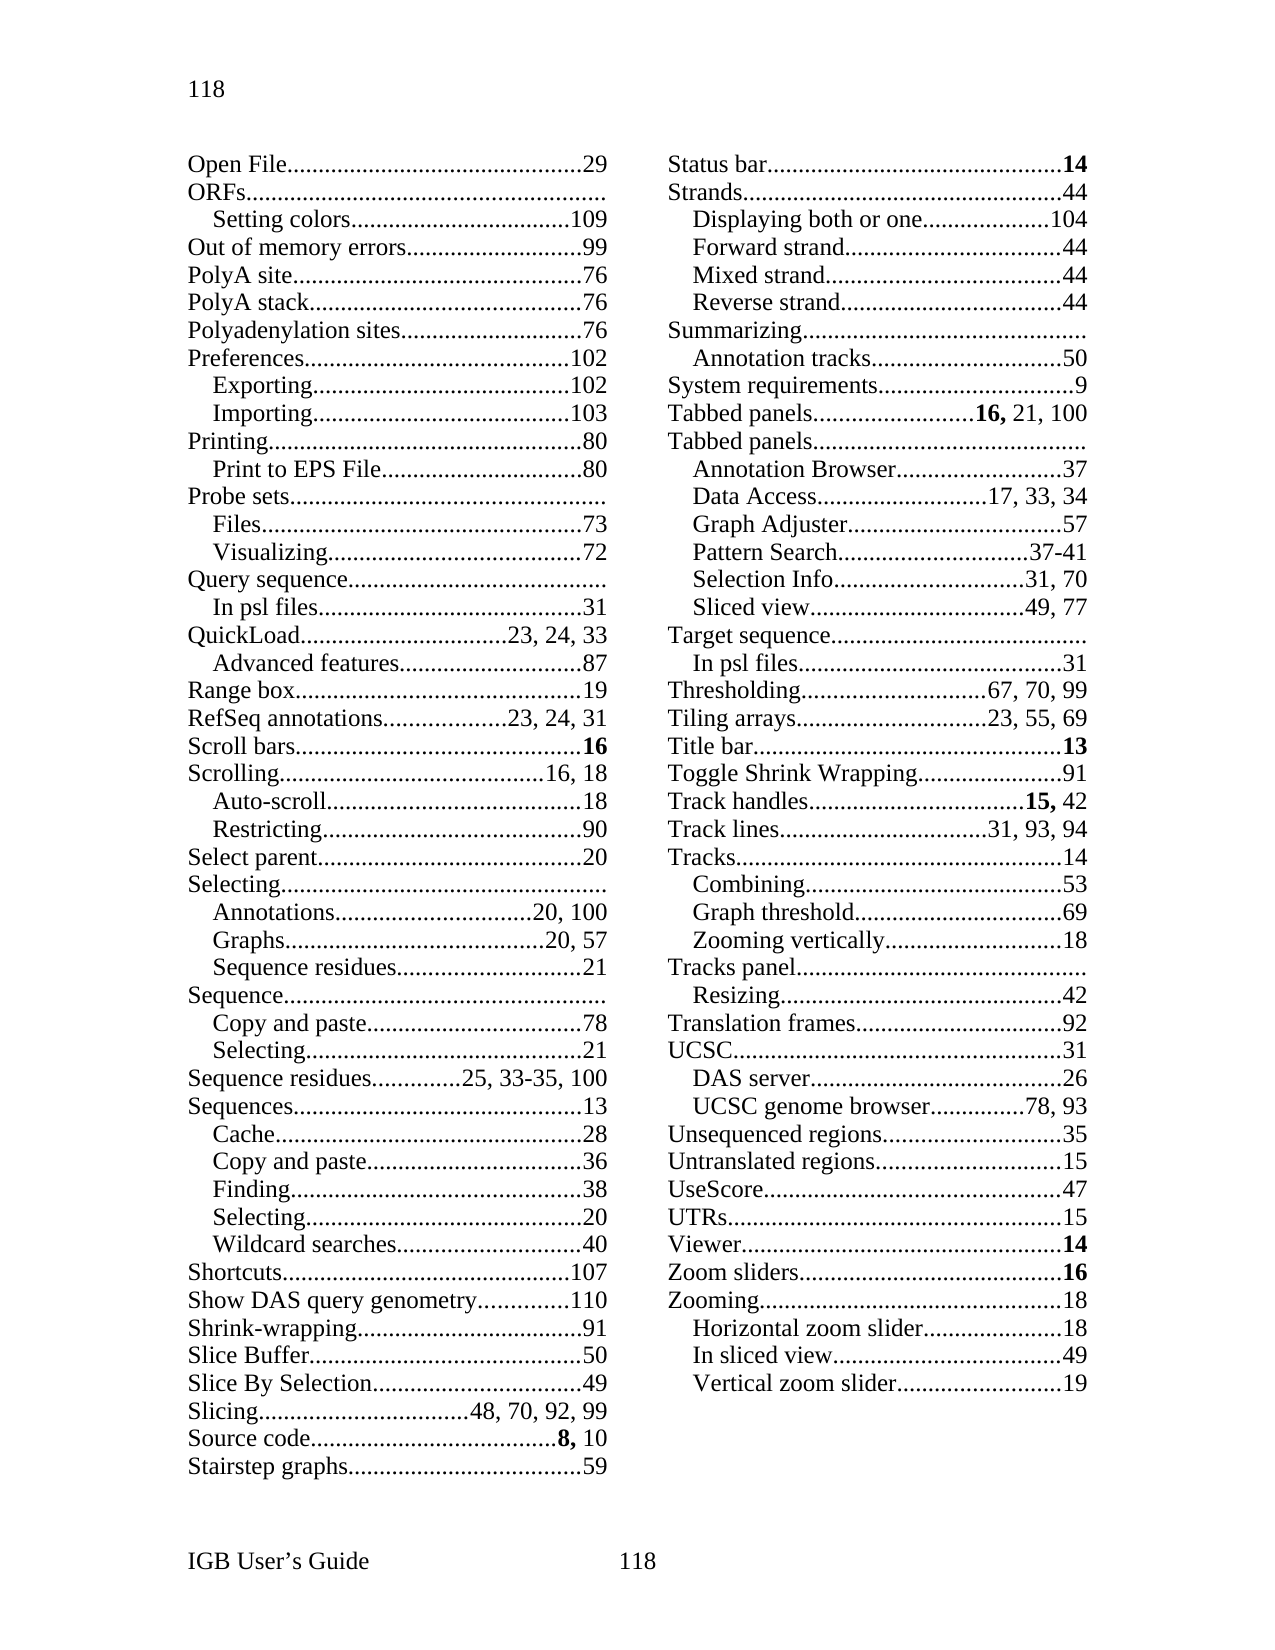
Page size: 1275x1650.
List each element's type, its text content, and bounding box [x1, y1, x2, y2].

text Finding 38 [212, 1175, 607, 1203]
text In psl files 31 [212, 593, 607, 621]
text UseScore 47 [667, 1175, 1087, 1203]
text PolyA site 76 [187, 261, 607, 288]
text Source code 8, 10 [187, 1424, 607, 1452]
text In sliced view 49 [692, 1341, 1087, 1369]
text Thresholding 67, 70, 99 [667, 676, 1087, 704]
text Sequences 13 [187, 1092, 607, 1120]
text Slicing 48, 70, 92, 99 [187, 1397, 607, 1424]
text Shrink-wrapping 91 [187, 1314, 607, 1341]
text Tiling arrays 23, 55, 69 [667, 704, 1087, 732]
text Selecting 20 [212, 1203, 607, 1231]
text Vertical zoom slider 19 [692, 1369, 1087, 1397]
text Probe sets [187, 482, 607, 510]
text Pattern Search 37-41 [692, 538, 1087, 566]
text Auto-scroll 18 [212, 787, 607, 815]
text RefSeq annotations 23, 24, 31 [187, 704, 607, 732]
text Tracks 14 [667, 843, 1087, 870]
text Setting colors 109 [212, 205, 607, 233]
text Out of memory errors 99 [187, 233, 607, 261]
text Selecting 21 [212, 1037, 607, 1064]
text Viewer 14 [667, 1231, 1087, 1258]
text Stairstep graphs 59 [187, 1452, 607, 1480]
text Annotation tracks 50 [692, 344, 1087, 372]
text Annotation Browser 37 [692, 455, 1087, 482]
text Tabbed panels [667, 427, 1087, 455]
text Printing 80 [187, 427, 607, 455]
text Status bar 14 [667, 150, 1087, 178]
text Slice By Selection 49 [187, 1369, 607, 1397]
text Horizontal zoom slider 18 [692, 1314, 1087, 1341]
text Copy and paste 78 [212, 1009, 607, 1037]
text Combining 53 [692, 870, 1087, 898]
text Sequence residues 25, 33-35, 100 [187, 1064, 607, 1092]
text DAS server 26 [692, 1064, 1087, 1092]
text Exporting 102 [212, 372, 607, 399]
text Graphs 20, 57 [212, 926, 607, 953]
text Track handles 15, 42 [667, 787, 1087, 815]
text Track lines 31, 93, 94 [667, 815, 1087, 843]
text System requirements 9 [667, 372, 1087, 399]
text UCSC genome browser 78, 93 [692, 1092, 1087, 1120]
text Resizing 42 [692, 981, 1087, 1009]
text Open File 29 [187, 150, 607, 178]
text Importing 103 [212, 399, 607, 427]
text Polyadenylation sites 76 [187, 316, 607, 344]
text Scroll bars 16 [187, 732, 607, 759]
text Selecting [187, 870, 607, 898]
text UTRs 15 [667, 1203, 1087, 1231]
text Query sequence [187, 566, 607, 593]
text Graph threshold 69 [692, 898, 1087, 926]
text Summarizing [667, 316, 1087, 344]
text ORFs [187, 178, 607, 205]
text Shortcuts 107 [187, 1258, 607, 1286]
text Title bar 13 [667, 732, 1087, 759]
text Scrolling 16, 18 [187, 759, 607, 787]
text Visualizing 72 [212, 538, 607, 566]
text Tabbed panels 16, 21, 100 [667, 399, 1087, 427]
text Selection Info 31, 70 [692, 566, 1087, 593]
text Tracks panel [667, 953, 1087, 981]
text Zooming 18 [667, 1286, 1087, 1314]
text QuickLoad 23, 24, 33 [187, 621, 607, 649]
text Target sequence [667, 621, 1087, 649]
text UCSC 31 [667, 1037, 1087, 1064]
text PolyA stack 76 [187, 288, 607, 316]
text Mixed strand 44 [692, 261, 1087, 288]
text Untranslated regions 15 [667, 1147, 1087, 1175]
text Files 73 [212, 510, 607, 538]
text Sliced view 49, 77 [692, 593, 1087, 621]
text In psl files 31 [692, 649, 1087, 676]
text Translation frames 92 [667, 1009, 1087, 1037]
text Unsequenced regions 35 [667, 1120, 1087, 1147]
text Range box 19 [187, 676, 607, 704]
text Strands 44 [667, 178, 1087, 205]
text Cache 28 [212, 1120, 607, 1147]
text Show DAS query genometry 110 [187, 1286, 607, 1314]
text Wildcard searches 40 [212, 1231, 607, 1258]
text Copy and paste 36 [212, 1147, 607, 1175]
text Slice Buffer 50 [187, 1341, 607, 1369]
text Displaying both or one 104 [692, 205, 1087, 233]
text Forward strand 44 [692, 233, 1087, 261]
text Sequence [187, 981, 607, 1009]
text Print to EPS File 80 [212, 455, 607, 482]
text Select parent 20 [187, 843, 607, 870]
text Annotations 20, 100 [212, 898, 607, 926]
text Sequence residues 21 [212, 953, 607, 981]
text Zooming vertically 18 [692, 926, 1087, 953]
text Reverse strand 44 [692, 288, 1087, 316]
text Toggle Shrink Wrapping 91 [667, 759, 1087, 787]
text Zoom sliders 16 [667, 1258, 1087, 1286]
text Preferences 102 [187, 344, 607, 372]
text Advanced features 87 [212, 649, 607, 676]
text Restricting 90 [212, 815, 607, 843]
text Data Access 17, 33, 34 [692, 482, 1087, 510]
text Graph Adjuster 57 [692, 510, 1087, 538]
